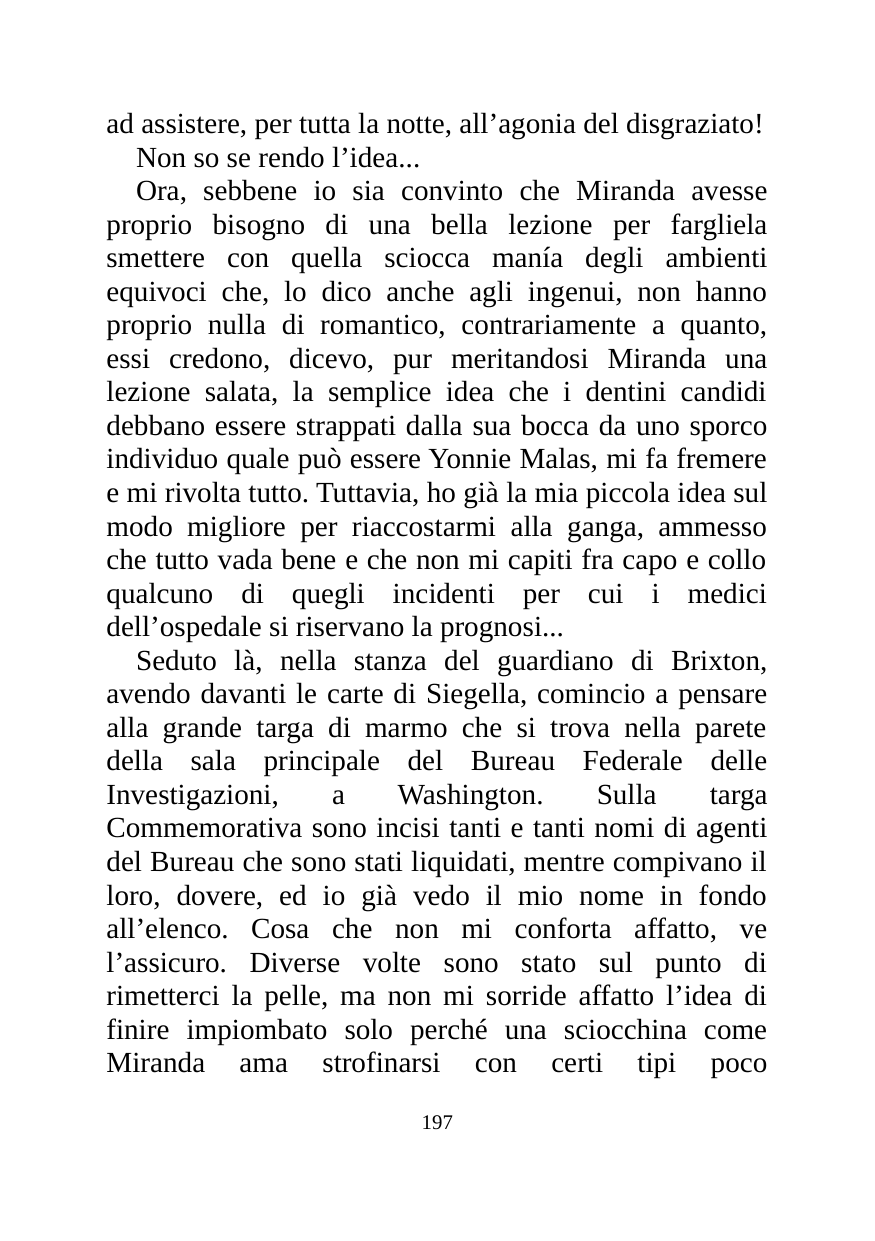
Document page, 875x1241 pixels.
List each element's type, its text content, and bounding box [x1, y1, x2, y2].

text Ora, sebbene io sia convinto che Miranda avesse proprio bisogno di una bella lezione per fargliela smettere con quella sciocca manía degli ambienti equivoci che, lo dico anche agli ingenui, non hanno proprio nulla di romantico, contrariamente a quanto, essi credono, dicevo, pur meritandosi Miranda una lezione salata, la semplice idea che i dentini candidi debbano essere strappati dalla sua bocca da uno sporco individuo quale può essere Yonnie Malas, mi fa fremere e mi rivolta tutto. Tuttavia, ho già la mia piccola idea sul modo migliore per riaccostarmi alla ganga, ammesso che tutto vada bene e che non mi capiti fra capo e collo qualcuno di quegli incidenti per cui i medici dell’ospedale si riservano la prognosi... [106, 173, 768, 643]
text ad assistere, per tutta la notte, all’agonia del disgraziato! [106, 106, 768, 140]
text Seduto là, nella stanza del guardiano di Brixton, avendo davanti le carte di Siegella, comincio a pensare alla grande targa di marmo che si trova nella parete della sala principale del Bureau Federale delle Investigazioni, a Washington. Sulla targa Commemorativa sono incisi tanti e tanti nomi di agenti del Bureau che sono stati liquidati, mentre compivano il loro, dovere, ed io già vedo il mio nome in fondo all’elenco. Cosa che non mi conforta affatto, ve l’assicuro. Diverse volte sono stato sul punto di rimetterci la pelle, ma non mi sorride affatto l’idea di finire impiombato solo perché una sciocchina come Miranda ama strofinarsi con certi tipi poco [106, 643, 768, 1079]
text Non so se rendo l’idea... [106, 140, 768, 173]
